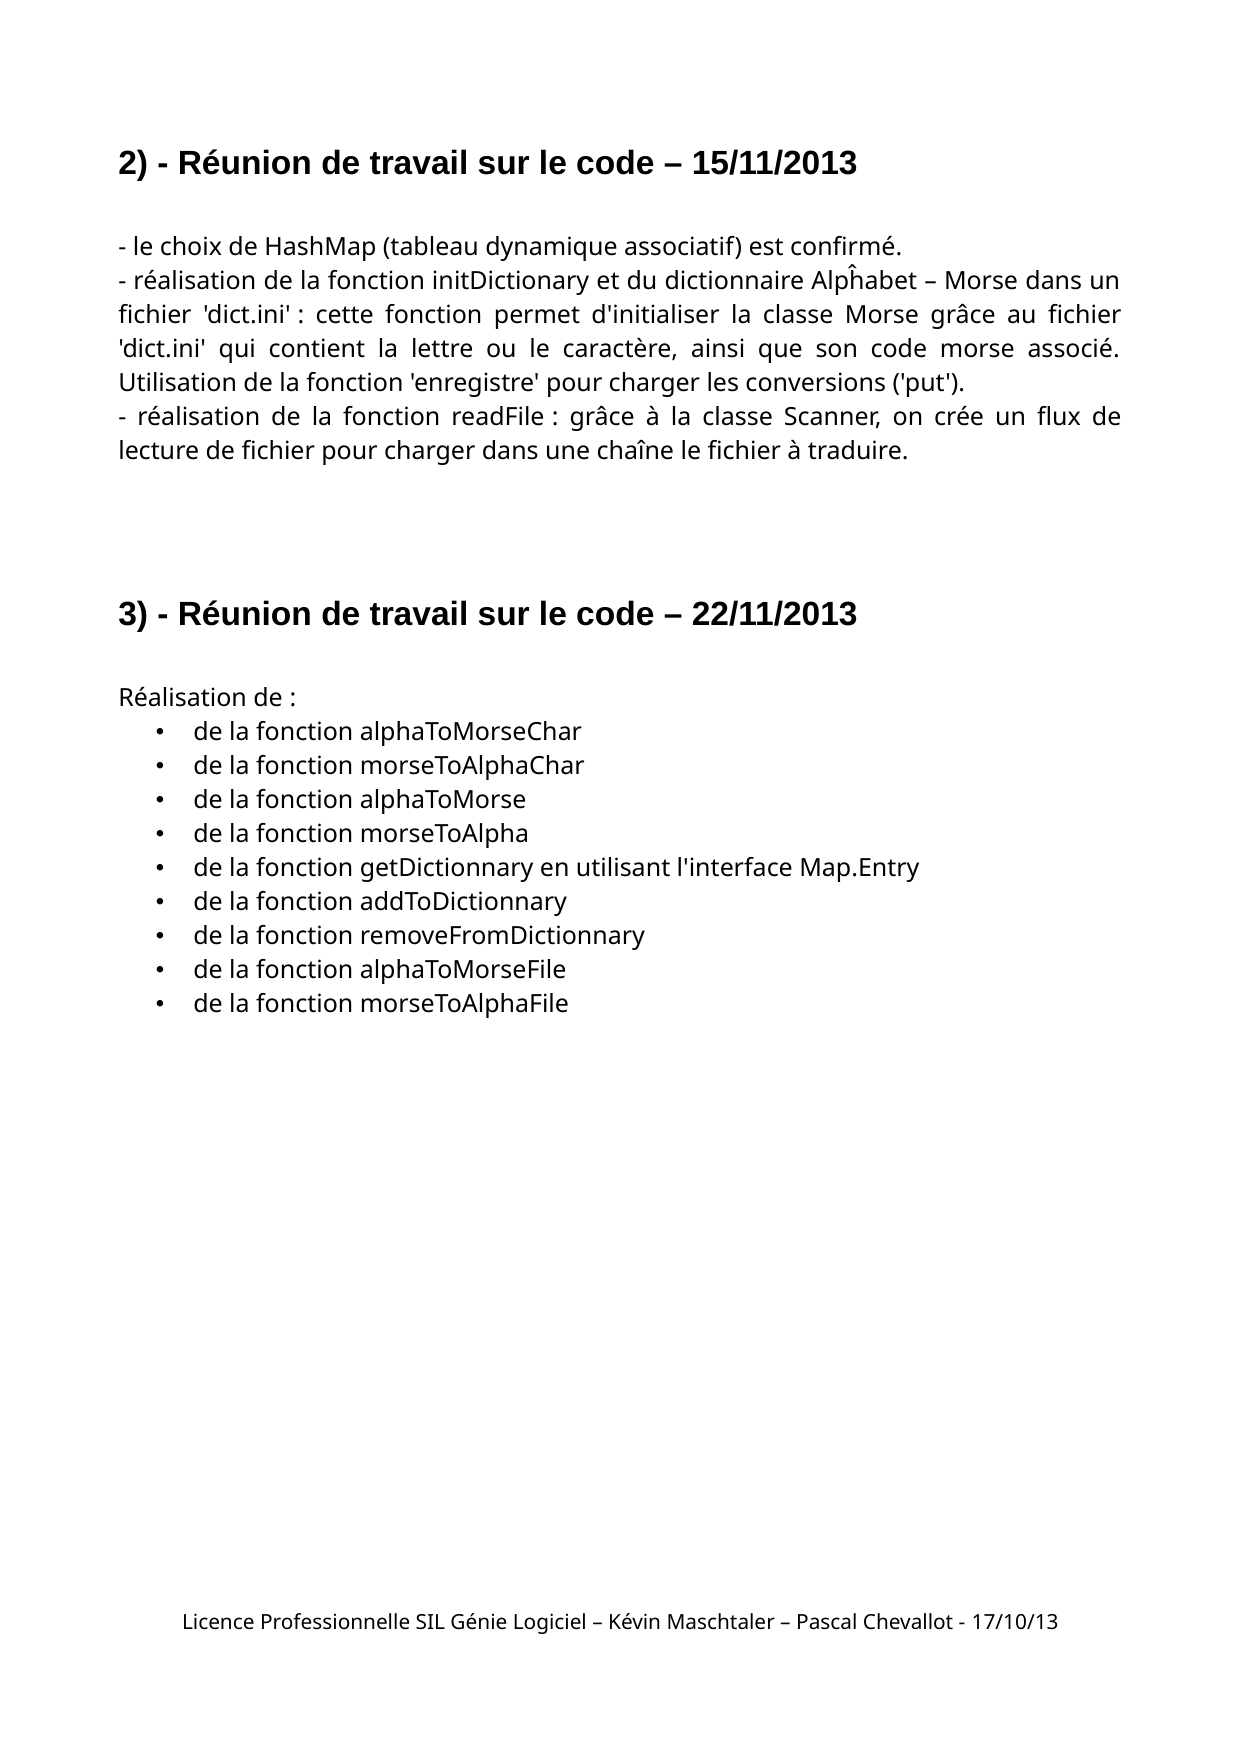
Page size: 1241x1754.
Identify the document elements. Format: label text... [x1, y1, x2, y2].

text Réalisation de : [118, 679, 1122, 713]
list de la fonction alphaToMorseFile [156, 952, 1122, 986]
text - réalisation de la fonction readFile : grâce à la classe Scanner, on crée un flux de lecture de fichier pour charger dans une chaîne le fichier à traduire. [118, 399, 1122, 467]
list de la fonction alphaToMorse [156, 781, 1122, 815]
list de la fonction removeFromDictionnary [156, 918, 1122, 952]
list de la fonction morseToAlphaChar [156, 747, 1122, 781]
list de la fonction addToDictionnary [156, 883, 1122, 918]
list de la fonction morseToAlphaFile [156, 986, 1122, 1020]
list de la fonction morseToAlpha [156, 815, 1122, 849]
text - réalisation de la fonction initDictionary et du dictionnaire Alpĥabet – Morse dans un fichier 'dict.ini' : cette fonction permet d'initialiser la classe Morse grâce au fichier 'dict.ini' qui contient la lettre ou le caractère, ainsi que son code morse associé. Utilisation de la fonction 'enregistre' pour charger les conversions ('put'). [118, 262, 1122, 399]
list de la fonction alphaToMorseChar [156, 713, 1122, 747]
subtitle 2) - Réunion de travail sur le code – 15/11/2013 [118, 143, 1122, 182]
list de la fonction getDictionnary en utilisant l'interface Map.Entry [156, 849, 1122, 883]
text - le choix de HashMap (tableau dynamique associatif) est confirmé. [118, 228, 1122, 262]
subtitle 3) - Réunion de travail sur le code – 22/11/2013 [118, 594, 1122, 633]
